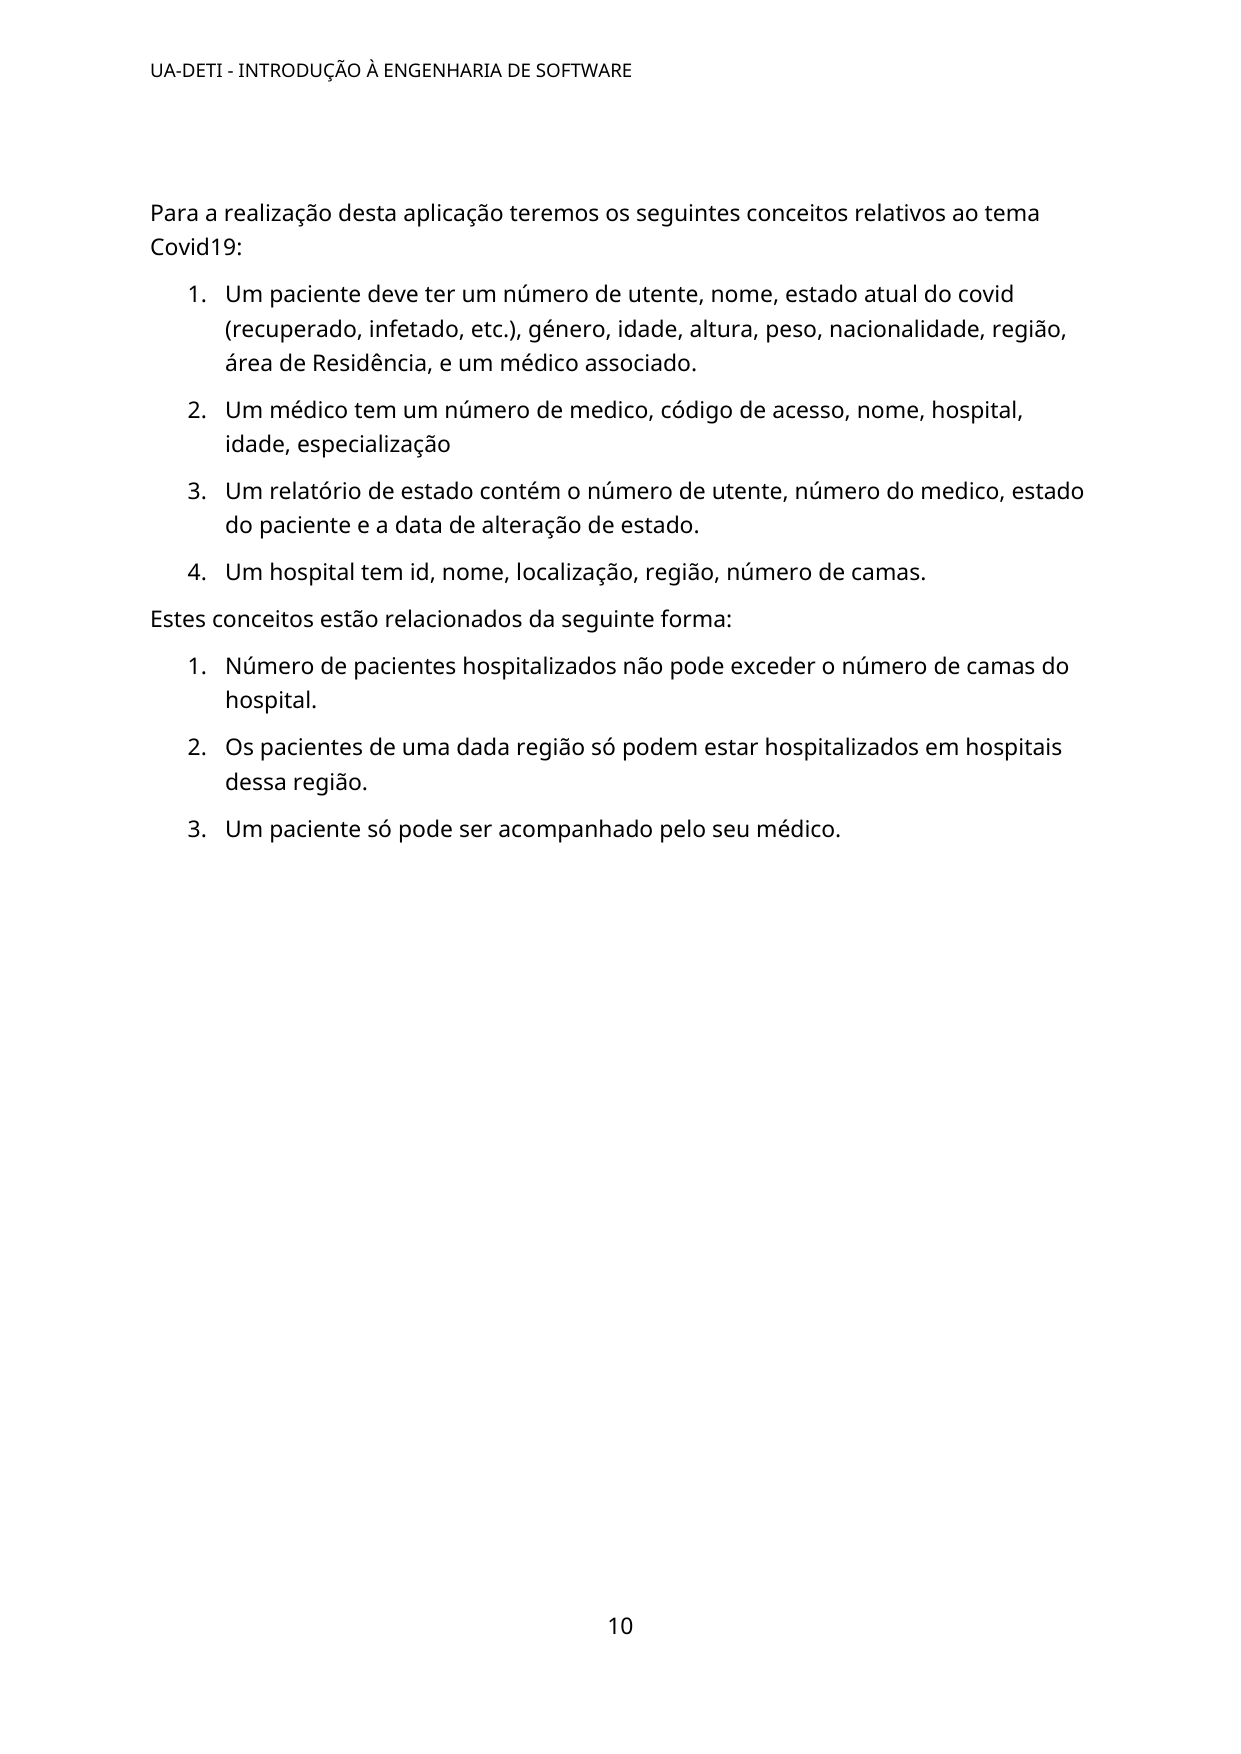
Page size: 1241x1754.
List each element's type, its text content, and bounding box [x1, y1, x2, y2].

list Um paciente deve ter um número de utente, nome, estado atual do covid (recuperado, infetado, etc.), género, idade, altura, peso, nacionalidade, região, área de Residência, e um médico associado. [187, 278, 1090, 378]
list Número de pacientes hospitalizados não pode exceder o número de camas do hospital. [187, 650, 1090, 716]
text Para a realização desta aplicação teremos os seguintes conceitos relativos ao tema Covid19: [150, 197, 1090, 262]
list Um paciente só pode ser acompanhado pelo seu médico. [187, 812, 1090, 844]
list Um médico tem um número de medico, código de acesso, nome, hospital, idade, especialização [187, 394, 1090, 459]
list Um relatório de estado contém o número de utente, número do medico, estado do paciente e a data de alteração de estado. [187, 475, 1090, 541]
text Estes conceitos estão relacionados da seguinte forma: [150, 603, 1090, 634]
list Os pacientes de uma dada região só podem estar hospitalizados em hospitais dessa região. [187, 731, 1090, 797]
list Um hospital tem id, nome, localização, região, número de camas. [187, 556, 1090, 587]
